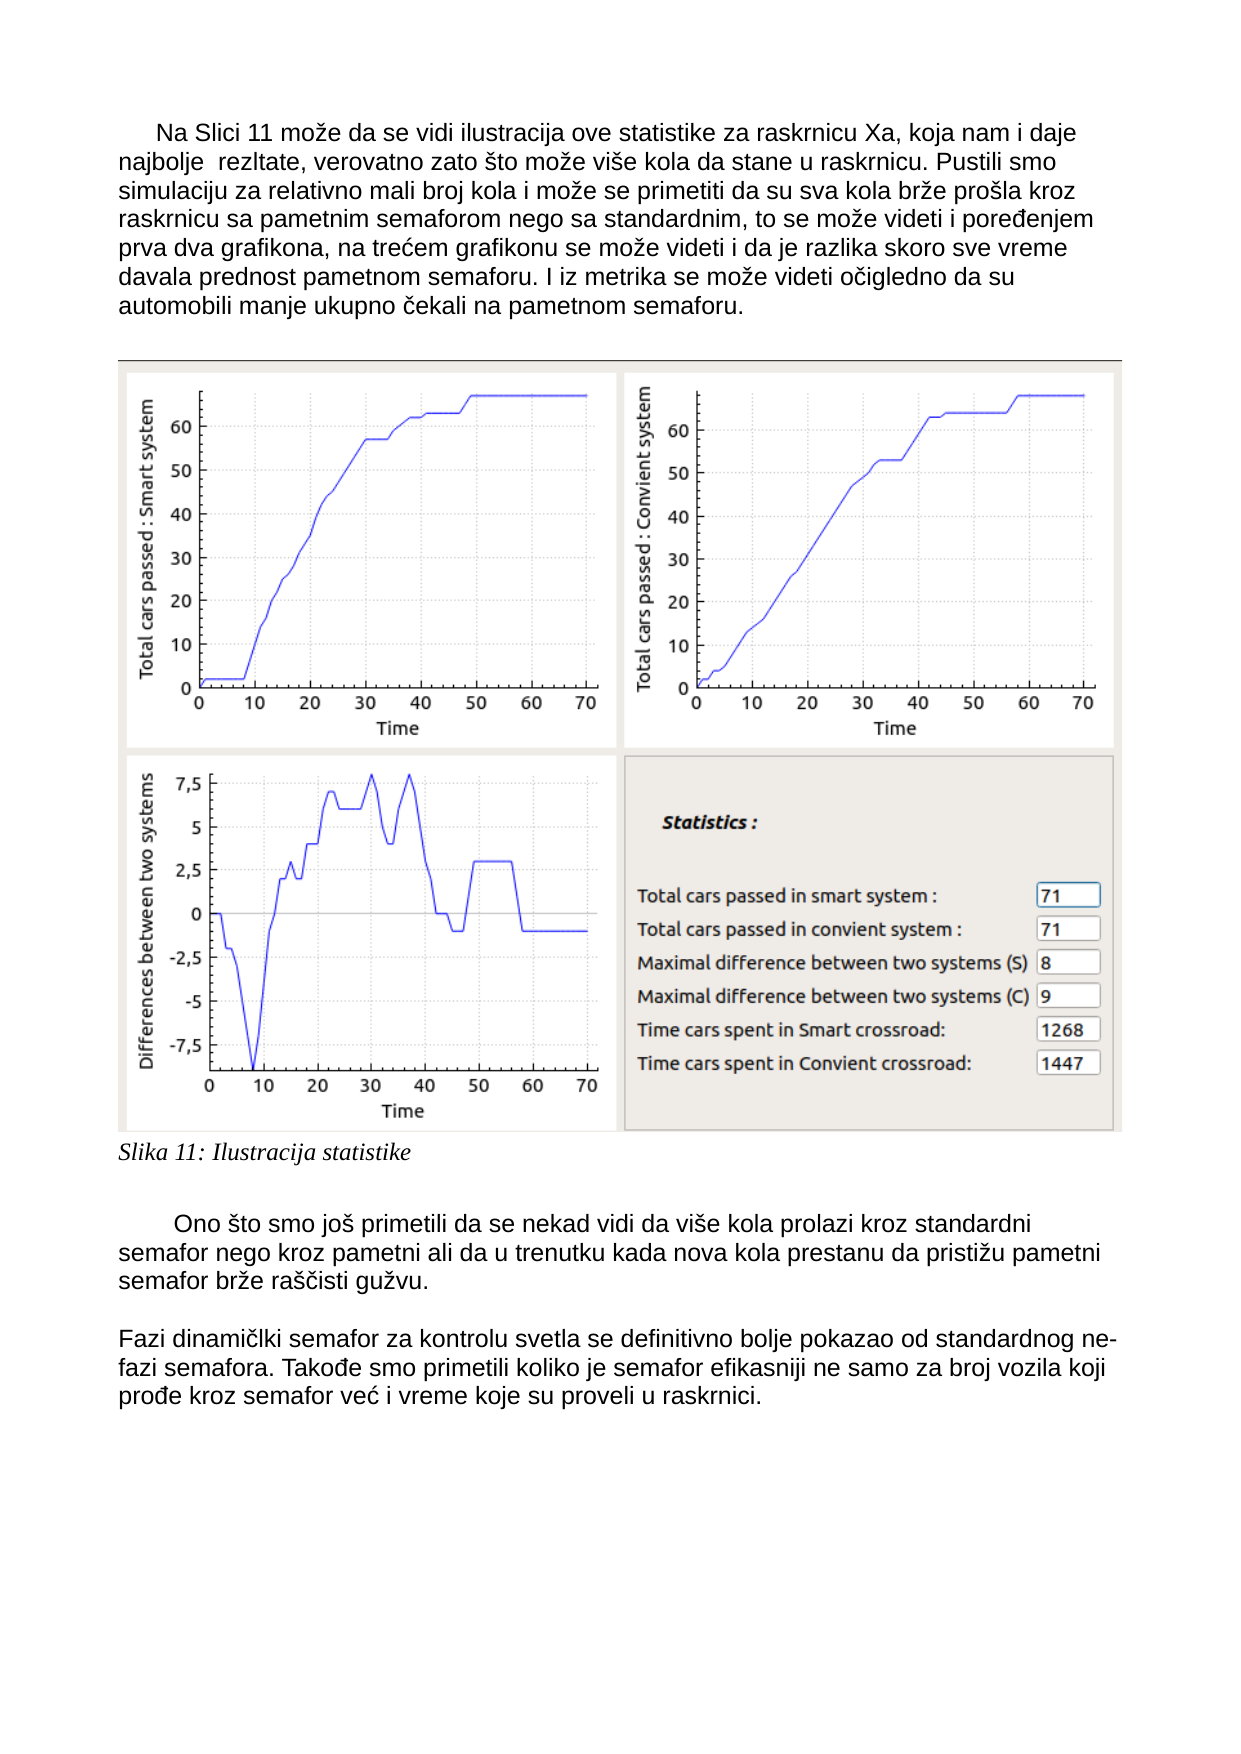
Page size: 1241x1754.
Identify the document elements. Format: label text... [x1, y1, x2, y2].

text Ono što smo još primetili da se nekad vidi da više kola prolazi kroz standardni semafor nego kroz pametni ali da u trenutku kada nova kola prestanu da pristižu pametni semafor brže raščisti gužvu. [118, 1209, 1122, 1295]
text Na Slici 11 može da se vidi ilustracija ove statistike za raskrnicu Xa, koja nam i daje najbolje rezltate, verovatno zato što može više kola da stane u raskrnicu. Pustili smo simulaciju za relativno mali broj kola i može se primetiti da su sva kola brže prošla kroz raskrnicu sa pametnim semaforom nego sa standardnim, to se može videti i poređenjem prva dva grafikona, na trećem grafikonu se može videti i da je razlika skoro sve vreme davala prednost pametnom semaforu. I iz metrika se može videti očigledno da su automobili manje ukupno čekali na pametnom semaforu. [118, 118, 1122, 319]
picture [118, 360, 1123, 1132]
text Slika 11: Ilustracija statistike [118, 1132, 1122, 1166]
text Fazi dinamičlki semafor za kontrolu svetla se definitivno bolje pokazao od standardnog ne-fazi semafora. Takođe smo primetili koliko je semafor efikasniji ne samo za broj vozila koji prođe kroz semafor već i vreme koje su proveli u raskrnici. [118, 1324, 1122, 1410]
